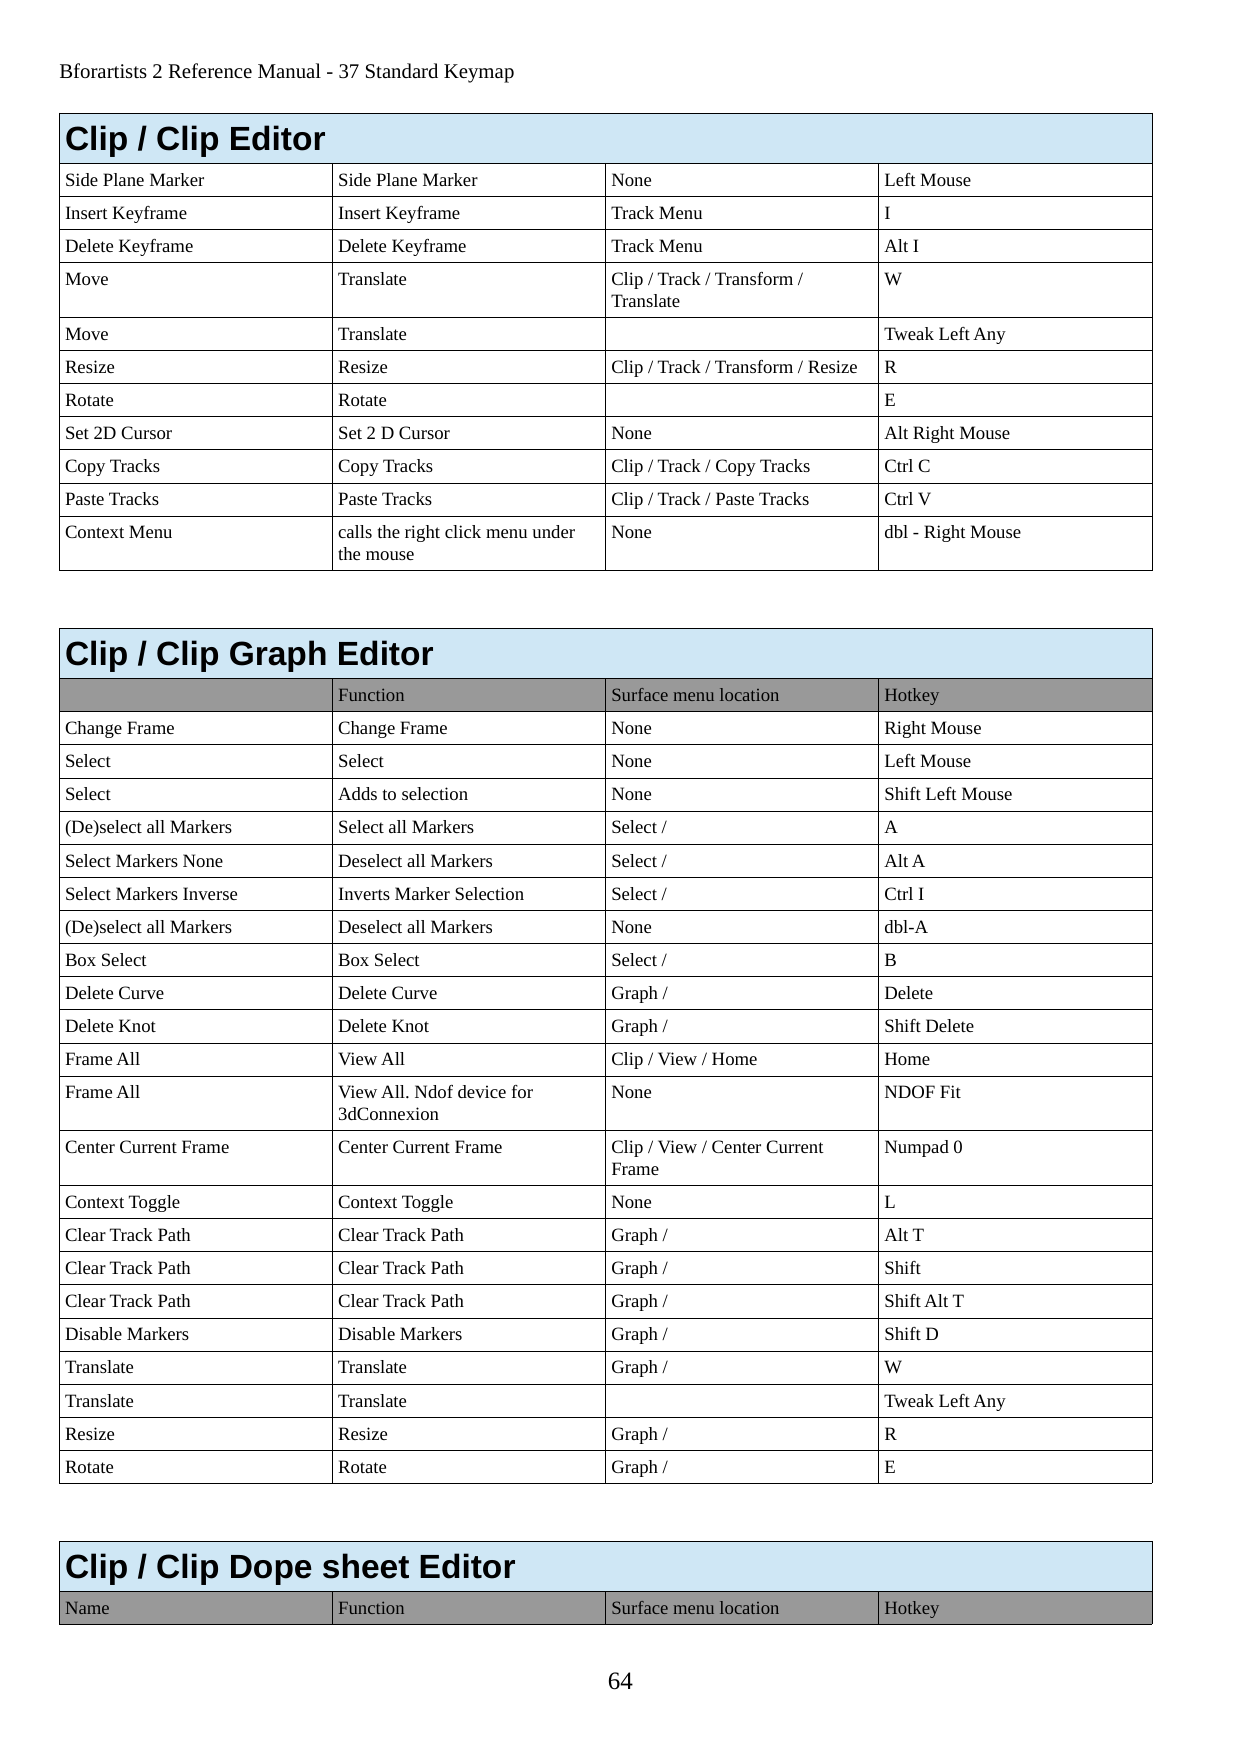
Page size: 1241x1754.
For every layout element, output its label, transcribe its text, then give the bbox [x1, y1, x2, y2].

table_cell Select / [606, 944, 878, 976]
table_cell Context Toggle [333, 1186, 605, 1218]
table_cell Clip / View / Home [606, 1044, 878, 1076]
table_cell dbl-A [879, 911, 1152, 943]
table_cell Select [60, 745, 332, 777]
table_cell Clip / Track / Paste Tracks [606, 484, 878, 516]
table_cell E [879, 1451, 1152, 1483]
table_cell Ctrl C [879, 450, 1152, 482]
table_cell Adds to selection [333, 779, 605, 811]
table_cell Deselect all Markers [333, 845, 605, 877]
table_cell Right Mouse [879, 712, 1152, 744]
table_cell Side Plane Marker [333, 164, 605, 196]
table_cell None [606, 1077, 878, 1130]
table_cell Track Menu [606, 197, 878, 229]
table_cell Surface menu location [606, 679, 878, 711]
table_cell Graph / [606, 1285, 878, 1317]
table_cell Rotate [60, 1451, 332, 1483]
table_cell Clip / Track / Transform / Resize [606, 351, 878, 383]
table_cell calls the right click menu under the mouse [333, 517, 605, 570]
table_cell Translate [60, 1352, 332, 1384]
table_cell Shift Left Mouse [879, 779, 1152, 811]
table_cell Numpad 0 [879, 1131, 1152, 1185]
table_cell Translate [333, 318, 605, 350]
table_cell Disable Markers [60, 1319, 332, 1351]
table_cell [606, 318, 878, 350]
table_cell View All [333, 1044, 605, 1076]
table_cell I [879, 197, 1152, 229]
table_cell None [606, 911, 878, 943]
table_cell Tweak Left Any [879, 318, 1152, 350]
table_cell Context Toggle [60, 1186, 332, 1218]
table_cell Track Menu [606, 230, 878, 262]
table_cell NDOF Fit [879, 1077, 1152, 1130]
table_cell Resize [60, 351, 332, 383]
table_cell Left Mouse [879, 745, 1152, 777]
table_cell Graph / [606, 1319, 878, 1351]
table_cell Rotate [333, 384, 605, 416]
table_cell Move [60, 318, 332, 350]
table_cell Translate [333, 1385, 605, 1417]
table_cell Deselect all Markers [333, 911, 605, 943]
table_cell Center Current Frame [60, 1131, 332, 1185]
table_cell Resize [333, 351, 605, 383]
table_cell Delete [879, 977, 1152, 1009]
table_cell Context Menu [60, 517, 332, 570]
table_cell Frame All [60, 1077, 332, 1130]
table_cell Alt Right Mouse [879, 417, 1152, 449]
table_cell E [879, 384, 1152, 416]
table_cell Side Plane Marker [60, 164, 332, 196]
table_cell Box Select [333, 944, 605, 976]
table_cell Graph / [606, 1451, 878, 1483]
table_cell None [606, 1186, 878, 1218]
table_cell Graph / [606, 977, 878, 1009]
table_cell Change Frame [333, 712, 605, 744]
table_cell Clip / Track / Transform / Translate [606, 263, 878, 317]
table_cell Clear Track Path [60, 1252, 332, 1284]
table_cell Clear Track Path [333, 1219, 605, 1251]
table_cell Select / [606, 878, 878, 910]
table_cell Center Current Frame [333, 1131, 605, 1185]
table_cell Move [60, 263, 332, 317]
table_cell None [606, 712, 878, 744]
table_cell Box Select [60, 944, 332, 976]
table_cell Clear Track Path [60, 1285, 332, 1317]
table_cell Function [333, 1592, 605, 1624]
table_cell Resize [60, 1418, 332, 1450]
table_cell Alt T [879, 1219, 1152, 1251]
table_cell Clear Track Path [60, 1219, 332, 1251]
table_cell Delete Keyframe [333, 230, 605, 262]
table_cell Paste Tracks [60, 484, 332, 516]
table_cell R [879, 351, 1152, 383]
table_cell Shift D [879, 1319, 1152, 1351]
table_cell Hotkey [879, 1592, 1152, 1624]
table_cell Graph / [606, 1252, 878, 1284]
table_cell Name [60, 1592, 332, 1624]
table_cell Select all Markers [333, 812, 605, 844]
table_cell Home [879, 1044, 1152, 1076]
table_cell Alt I [879, 230, 1152, 262]
table_cell [60, 679, 332, 711]
table_cell dbl - Right Mouse [879, 517, 1152, 570]
table_cell Delete Knot [60, 1010, 332, 1042]
table_cell None [606, 417, 878, 449]
table_cell Tweak Left Any [879, 1385, 1152, 1417]
table_cell Delete Knot [333, 1010, 605, 1042]
table_cell Graph / [606, 1352, 878, 1384]
table_cell Graph / [606, 1219, 878, 1251]
table_cell Frame All [60, 1044, 332, 1076]
table_cell Resize [333, 1418, 605, 1450]
table_cell Left Mouse [879, 164, 1152, 196]
table_cell Translate [60, 1385, 332, 1417]
table_cell Delete Keyframe [60, 230, 332, 262]
table_cell None [606, 779, 878, 811]
table_cell Delete Curve [60, 977, 332, 1009]
table_cell Paste Tracks [333, 484, 605, 516]
table_cell Set 2D Cursor [60, 417, 332, 449]
table_cell R [879, 1418, 1152, 1450]
table_cell Function [333, 679, 605, 711]
table_cell L [879, 1186, 1152, 1218]
table_cell View All. Ndof device for 3dConnexion [333, 1077, 605, 1130]
table_cell None [606, 745, 878, 777]
table_cell Shift Alt T [879, 1285, 1152, 1317]
table_cell Graph / [606, 1418, 878, 1450]
table_cell Select / [606, 812, 878, 844]
table_cell Alt A [879, 845, 1152, 877]
table_cell W [879, 1352, 1152, 1384]
table_cell (De)select all Markers [60, 911, 332, 943]
table_cell Translate [333, 263, 605, 317]
table_cell Disable Markers [333, 1319, 605, 1351]
table_cell Shift Delete [879, 1010, 1152, 1042]
table_cell Surface menu location [606, 1592, 878, 1624]
table_cell Select [60, 779, 332, 811]
table_cell Shift [879, 1252, 1152, 1284]
table_cell Insert Keyframe [333, 197, 605, 229]
table_cell (De)select all Markers [60, 812, 332, 844]
table_cell Clip / View / Center Current Frame [606, 1131, 878, 1185]
table_cell A [879, 812, 1152, 844]
table_cell [606, 384, 878, 416]
table_cell Select / [606, 845, 878, 877]
table_header Clip / Clip Editor [60, 114, 1152, 163]
table_header Clip / Clip Dope sheet Editor [60, 1542, 1152, 1591]
table_cell Set 2 D Cursor [333, 417, 605, 449]
table_cell Hotkey [879, 679, 1152, 711]
table_cell Rotate [333, 1451, 605, 1483]
table_cell Ctrl V [879, 484, 1152, 516]
table_cell Clear Track Path [333, 1252, 605, 1284]
table_cell Select Markers None [60, 845, 332, 877]
table_cell W [879, 263, 1152, 317]
table_header Clip / Clip Graph Editor [60, 629, 1152, 678]
table_cell B [879, 944, 1152, 976]
table_cell Translate [333, 1352, 605, 1384]
table_cell Select Markers Inverse [60, 878, 332, 910]
table_cell Rotate [60, 384, 332, 416]
table_cell Clip / Track / Copy Tracks [606, 450, 878, 482]
table_cell Clear Track Path [333, 1285, 605, 1317]
table_cell Graph / [606, 1010, 878, 1042]
table_cell Inverts Marker Selection [333, 878, 605, 910]
table_cell [606, 1385, 878, 1417]
table_cell Insert Keyframe [60, 197, 332, 229]
table_cell Copy Tracks [60, 450, 332, 482]
table_cell Select [333, 745, 605, 777]
table_cell Change Frame [60, 712, 332, 744]
table_cell Copy Tracks [333, 450, 605, 482]
table_cell Delete Curve [333, 977, 605, 1009]
table_cell Ctrl I [879, 878, 1152, 910]
table_cell None [606, 517, 878, 570]
table_cell None [606, 164, 878, 196]
